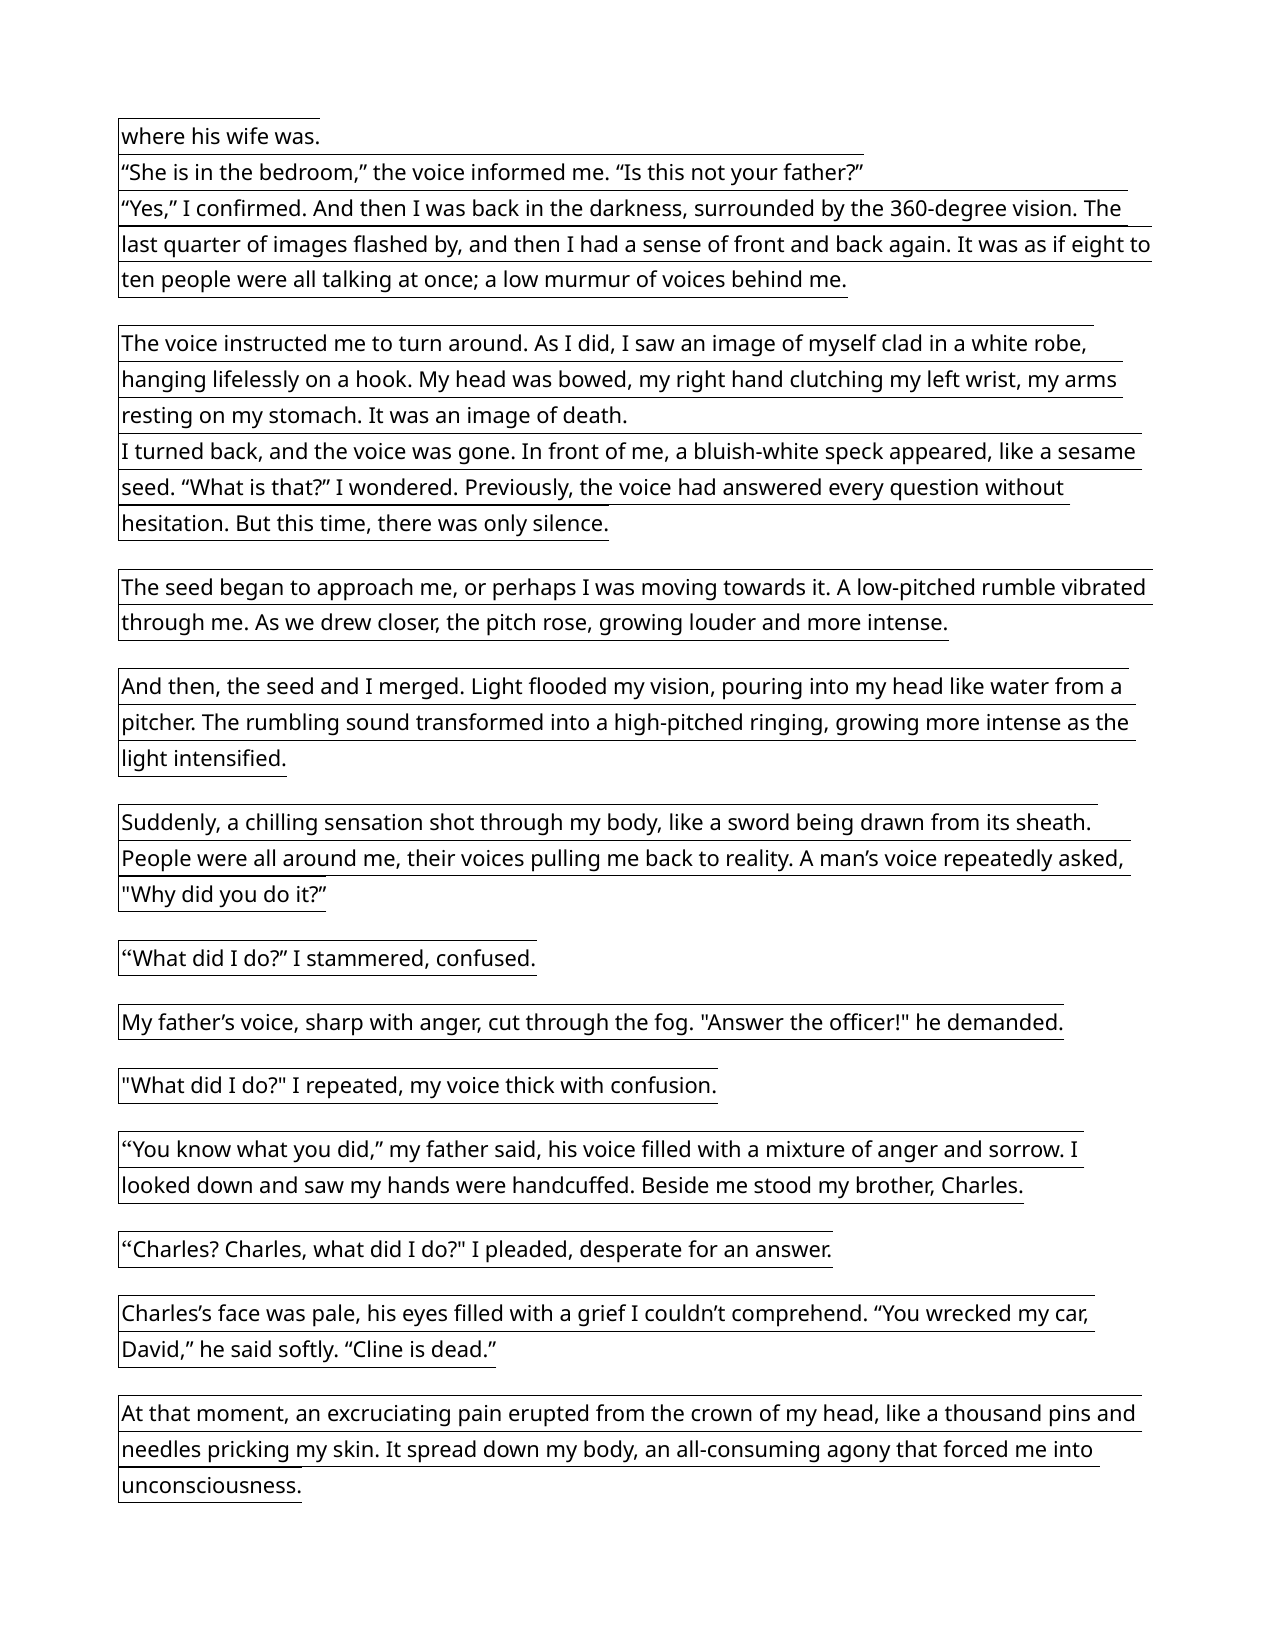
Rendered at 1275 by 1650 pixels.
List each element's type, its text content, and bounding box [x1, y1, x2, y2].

text "What did I do?" I repeated, my voice thick with confusion. [118, 1067, 1157, 1103]
text My father’s voice, sharp with anger, cut through the fog. "Answer the officer!" he demanded. [118, 1003, 1157, 1039]
text The voice instructed me to turn around. As I did, I saw an image of myself clad in a white robe, hanging lifelessly on a hook. My head was bowed, my right hand clutching my left wrist, my arms resting on my stomach. It was an image of death. I turned back, and the voice was gone. In front of me, a bluish-white speck appeared, like a sesame seed. “What is that?” I wondered. Previously, the voice had answered every question without hesitation. But this time, there was only silence. [119, 325, 1157, 540]
text And then, the seed and I merged. Light flooded my vision, pouring into my head like water from a pitcher. The rumbling sound transformed into a high-pitched ringing, growing more intense as the light intensified. [119, 668, 1157, 776]
text At that moment, an excruciating pain erupted from the crown of my head, like a thousand pins and needles pricking my skin. It spread down my body, an all-consuming agony that forced me into unconsciousness. [119, 1395, 1157, 1502]
text Suddenly, a chilling sensation shot through my body, like a sword being drawn from its sheath. People were all around me, their voices pulling me back to reality. A man’s voice repeatedly asked, "Why did you do it?” [119, 804, 1157, 911]
text “You know what you did,” my father said, his voice filled with a mixture of anger and sorrow. I looked down and saw my hands were handcuffed. Beside me stood my brother, Charles. [119, 1131, 1157, 1203]
text “Charles? Charles, what did I do?" I pleaded, desperate for an answer. [119, 1231, 1157, 1267]
text The seed began to approach me, or perhaps I was moving towards it. A low-pitched rumble vibrated through me. As we drew closer, the pitch rose, growing louder and more intense. [118, 568, 1157, 640]
text where his wife was. “She is in the bedroom,” the voice informed me. “Is this not your father?” “Yes,” I confirmed. And then I was back in the darkness, surrounded by the 360-degree vision. The last quarter of images flashed by, and then I had a sense of front and back again. It was as if eight to ten people were all talking at once; a low murmur of voices behind me. [119, 118, 1157, 297]
text “What did I do?” I stammered, confused. [118, 939, 1157, 975]
text Charles’s face was pale, his eyes filled with a grief I couldn’t comprehend. “You wrecked my car, David,” he said softly. “Cline is dead.” [119, 1295, 1157, 1367]
